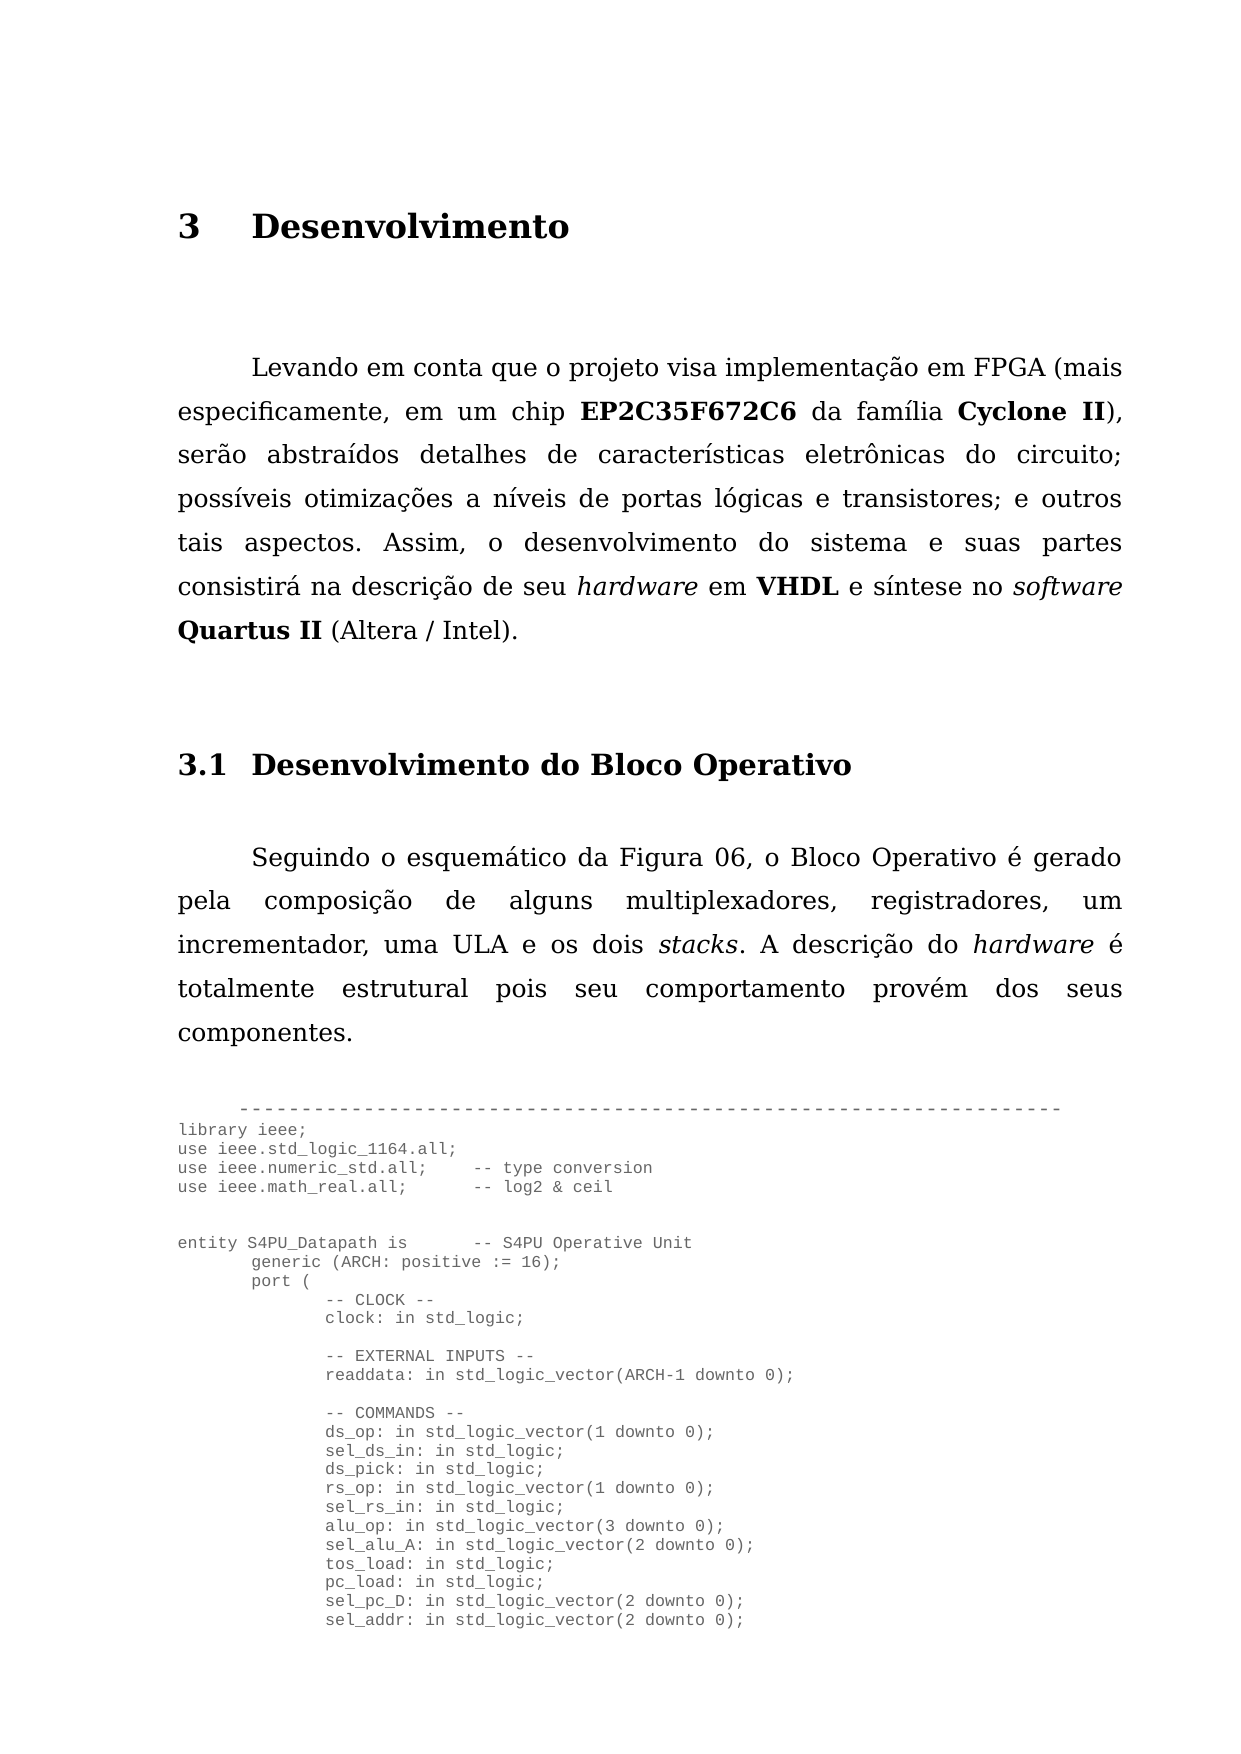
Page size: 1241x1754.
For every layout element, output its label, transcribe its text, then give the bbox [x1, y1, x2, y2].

text ------------------------------------------------------------------ [177, 1098, 1123, 1122]
text rs_op: in std_logic_vector(1 downto 0); [177, 1480, 1123, 1499]
text Levando em conta que o projeto visa implementação em FPGA (mais especificamente, em um chip EP2C35F672C6 da família Cyclone II), serão abstraídos detalhes de características eletrônicas do circuito; possíveis otimizações a níveis de portas lógicas e transistores; e outros tais aspectos. Assim, o desenvolvimento do sistema e suas partes consistirá na descrição de seu hardware em VHDL e síntese no software Quartus II (Altera / Intel). [177, 353, 1123, 646]
text readdata: in std_logic_vector(ARCH-1 downto 0); [177, 1367, 1123, 1386]
text -- COMMANDS -- [177, 1404, 1123, 1423]
text use ieee.math_real.all; -- log2 & ceil [177, 1178, 1123, 1197]
text library ieee; [177, 1122, 1123, 1140]
text entity S4PU_Datapath is -- S4PU Operative Unit [177, 1235, 1123, 1253]
text port ( [177, 1272, 1123, 1291]
text clock: in std_logic; [177, 1310, 1123, 1329]
text ds_pick: in std_logic; [177, 1461, 1123, 1480]
text use ieee.std_logic_1164.all; [177, 1140, 1123, 1159]
text alu_op: in std_logic_vector(3 downto 0); [177, 1517, 1123, 1536]
text -- CLOCK -- [177, 1291, 1123, 1310]
text -- EXTERNAL INPUTS -- [177, 1348, 1123, 1367]
text 3.1 Desenvolvimento do Bloco Operativo [177, 748, 1123, 782]
text sel_addr: in std_logic_vector(2 downto 0); [177, 1612, 1123, 1631]
text sel_ds_in: in std_logic; [177, 1442, 1123, 1461]
text sel_rs_in: in std_logic; [177, 1499, 1123, 1517]
text tos_load: in std_logic; [177, 1555, 1123, 1574]
text sel_pc_D: in std_logic_vector(2 downto 0); [177, 1593, 1123, 1612]
text 3 Desenvolvimento [177, 207, 1123, 246]
text sel_alu_A: in std_logic_vector(2 downto 0); [177, 1536, 1123, 1555]
text generic (ARCH: positive := 16); [177, 1253, 1123, 1272]
text use ieee.numeric_std.all; -- type conversion [177, 1159, 1123, 1178]
text ds_op: in std_logic_vector(1 downto 0); [177, 1423, 1123, 1442]
text pc_load: in std_logic; [177, 1574, 1123, 1593]
text Seguindo o esquemático da Figura 06, o Bloco Operativo é gerado pela composição de alguns multiplexadores, registradores, um incrementador, uma ULA e os dois stacks. A descrição do hardware é totalmente estrutural pois seu comportamento provém dos seus componentes. [177, 843, 1123, 1047]
